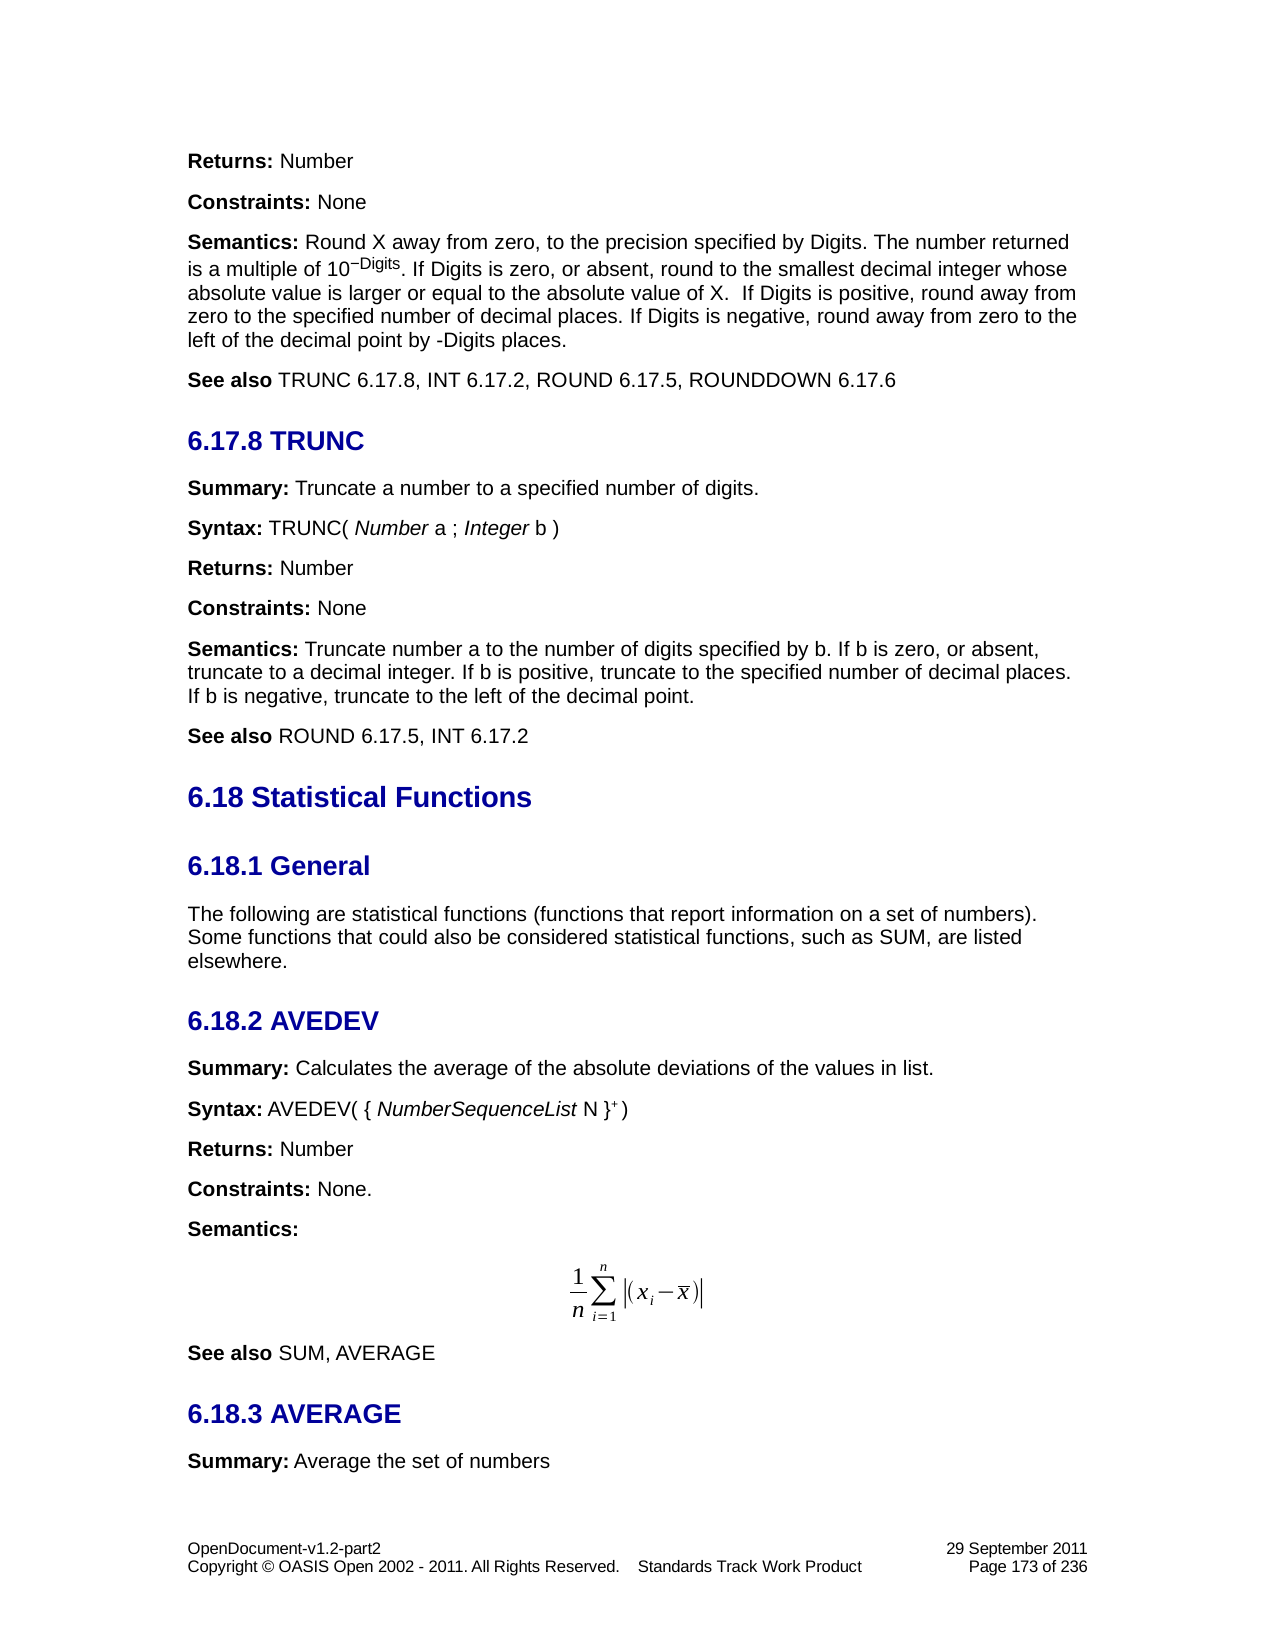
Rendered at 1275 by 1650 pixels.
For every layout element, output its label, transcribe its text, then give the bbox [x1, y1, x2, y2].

text Constraints: None [187, 190, 1088, 214]
text Semantics: Round X away from zero, to the precision specified by Digits. The number returned is a multiple of 10−Digits. If Digits is zero, or absent, round to the smallest decimal integer whose absolute value is larger or equal to the absolute value of X. If Digits is positive, round away from zero to the specified number of decimal places. If Digits is negative, round away from zero to the left of the decimal point by -Digits places. [187, 230, 1088, 352]
text Summary: Average the set of numbers [187, 1449, 1088, 1473]
subtitle Statistical Functions [187, 781, 1088, 814]
text See also TRUNC 6.17.8, INT 6.17.2, ROUND 6.17.5, ROUNDDOWN 6.17.6 [187, 368, 1088, 392]
text Returns: Number [187, 150, 1088, 173]
subtitle General [187, 851, 1088, 881]
text Semantics: [187, 1218, 1088, 1241]
text Summary: Calculates the average of the absolute deviations of the values in list. [187, 1057, 1088, 1080]
subtitle TRUNC [187, 425, 1088, 455]
text Constraints: None. [187, 1177, 1088, 1201]
subtitle AVEDEV [187, 1006, 1088, 1036]
text Summary: Truncate a number to a specified number of digits. [187, 476, 1088, 500]
text See also ROUND 6.17.5, INT 6.17.2 [187, 724, 1088, 748]
text See also SUM, AVERAGE [187, 1342, 1088, 1365]
text Constraints: None [187, 597, 1088, 620]
text Returns: Number [187, 557, 1088, 580]
text Returns: Number [187, 1137, 1088, 1161]
text The following are statistical functions (functions that report information on a set of numbers). Some functions that could also be considered statistical functions, such as SUM, are listed elsewhere. [187, 902, 1088, 973]
text Semantics: Truncate number a to the number of digits specified by b. If b is zero, or absent, truncate to a decimal integer. If b is positive, truncate to the specified number of decimal places. If b is negative, truncate to the left of the decimal point. [187, 637, 1088, 708]
subtitle AVERAGE [187, 1399, 1088, 1429]
text Syntax: TRUNC( Number a ; Integer b ) [187, 516, 1088, 540]
text Syntax: AVEDEV( { NumberSequenceList N }+ ) [187, 1097, 1088, 1121]
